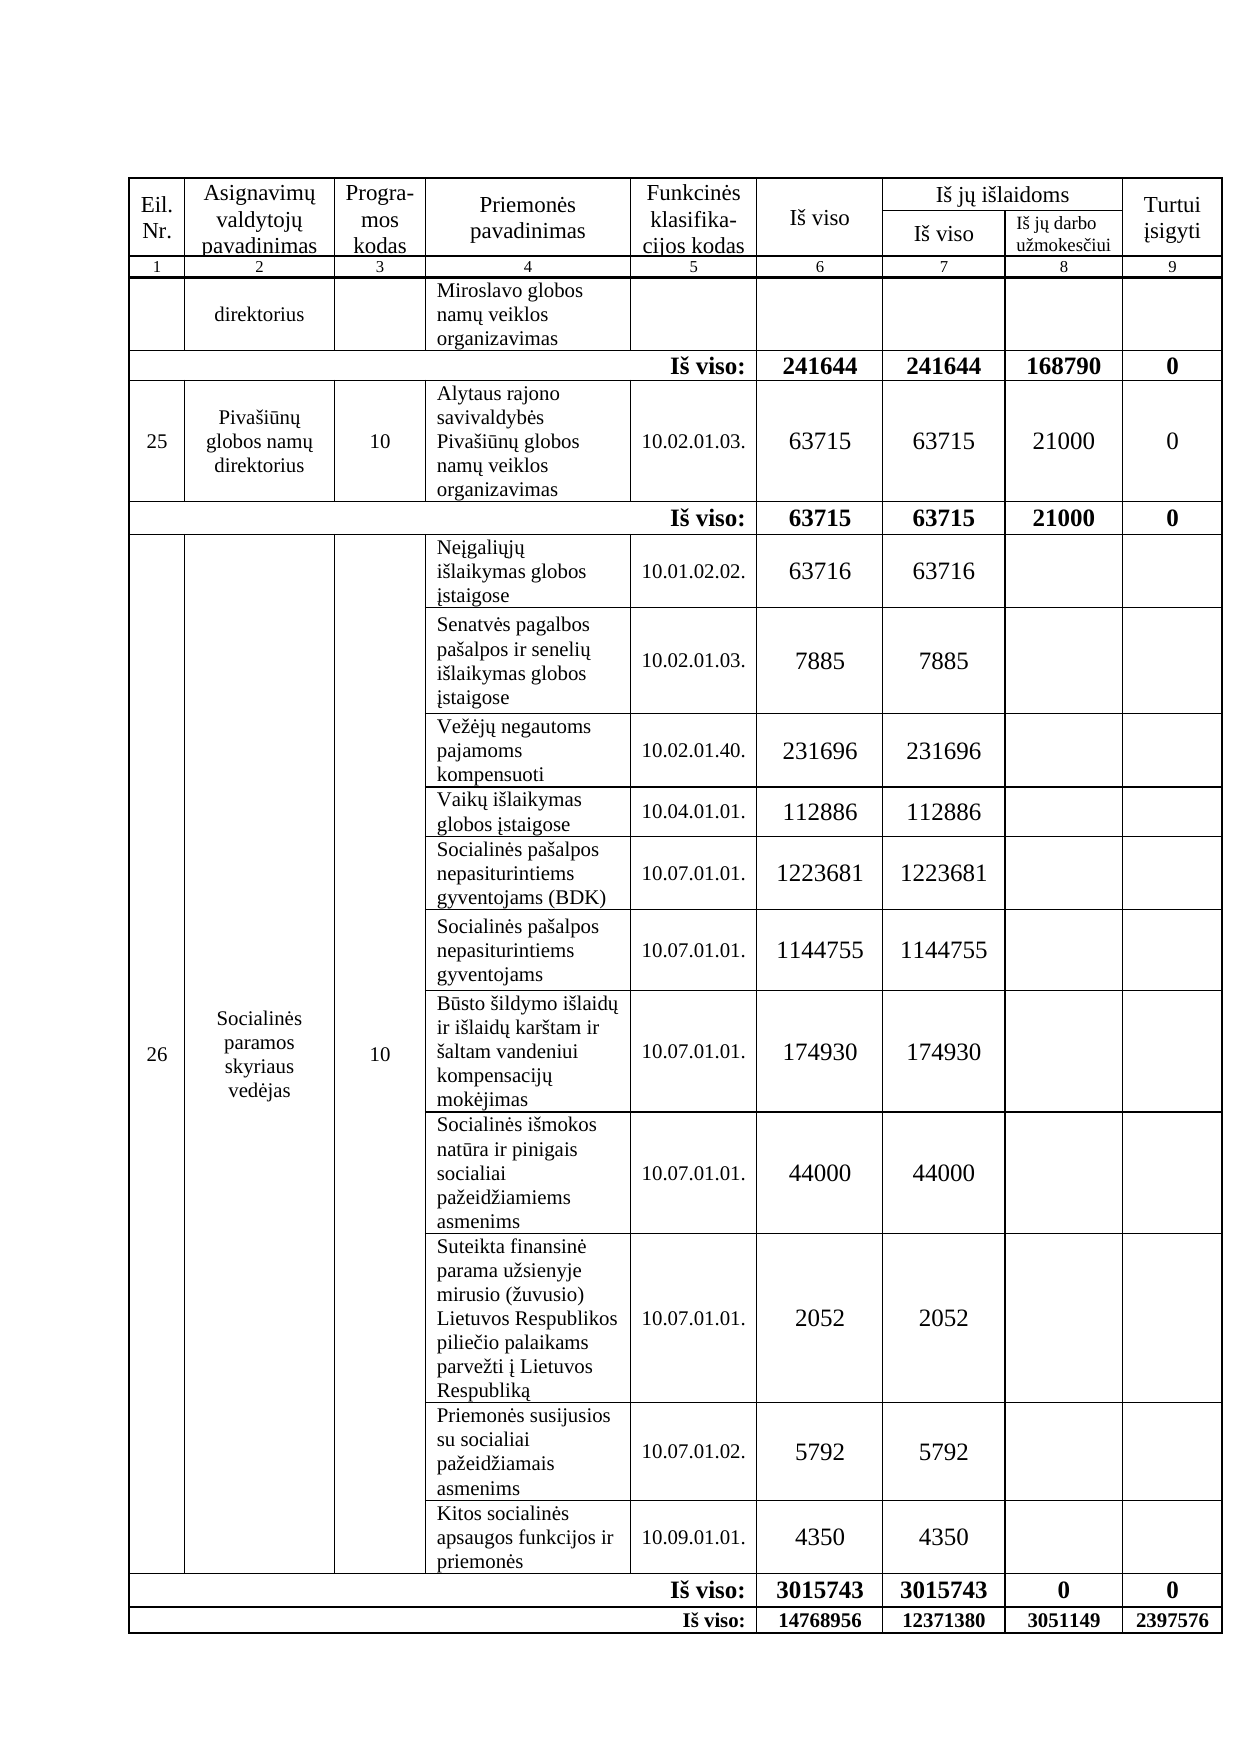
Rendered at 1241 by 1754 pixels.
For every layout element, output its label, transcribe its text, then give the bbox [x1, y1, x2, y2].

table_cell [1123, 535, 1221, 607]
table_cell 4350 [757, 1501, 882, 1573]
table_cell [1123, 279, 1221, 350]
table_cell 112886 [757, 788, 882, 836]
table_cell 168790 [1006, 351, 1122, 379]
table_cell 63715 [757, 502, 882, 534]
table_cell 44000 [757, 1113, 882, 1233]
table_cell 241644 [883, 351, 1004, 379]
table_cell [130, 279, 184, 350]
table_cell 26 [130, 535, 184, 1573]
table_cell [1006, 279, 1122, 350]
table_cell 10.04.01.01. [631, 788, 756, 836]
table_cell 21000 [1006, 381, 1122, 501]
table_cell Neįgaliųjų išlaikymas globos įstaigose [426, 535, 630, 607]
table_cell 44000 [883, 1113, 1004, 1233]
table_cell Iš viso: [130, 1608, 756, 1632]
table_cell Vaikų išlaikymas globos įstaigose [426, 788, 630, 836]
table_cell 1144755 [883, 910, 1004, 990]
table_cell [631, 279, 756, 350]
table_cell Senatvės pagalbos pašalpos ir senelių išlaikymas globos įstaigose [426, 608, 630, 713]
table_cell 10.01.02.02. [631, 535, 756, 607]
table_cell 1144755 [757, 910, 882, 990]
table_cell 6 [757, 257, 882, 276]
table_cell 4 [426, 257, 630, 276]
table_cell 231696 [883, 714, 1004, 786]
table_cell [1123, 1501, 1221, 1573]
table_cell 7885 [757, 608, 882, 713]
table_cell Iš viso [883, 211, 1004, 255]
table_cell [1006, 788, 1122, 836]
table_cell 63715 [883, 502, 1004, 534]
table_header Asignavimų valdytojų pavadinimas [185, 179, 334, 255]
table_cell 7885 [883, 608, 1004, 713]
table_cell Miroslavo globos namų veiklos organizavimas [426, 279, 630, 350]
table_cell 0 [1006, 1574, 1122, 1606]
table_cell 1223681 [883, 837, 1004, 909]
table_cell 2052 [757, 1234, 882, 1402]
table_cell Iš viso: [130, 351, 756, 379]
table_cell Suteikta finansinė parama užsienyje mirusio (žuvusio) Lietuvos Respublikos piliečio palaikams parvežti į Lietuvos Respubliką [426, 1234, 630, 1402]
table_cell [1123, 608, 1221, 713]
table_cell [1123, 1234, 1221, 1402]
table_cell 3051149 [1006, 1608, 1122, 1632]
table_cell 0 [1123, 381, 1221, 501]
table_cell 10.07.01.02. [631, 1403, 756, 1499]
table_cell 231696 [757, 714, 882, 786]
table_cell 2397576 [1123, 1608, 1221, 1632]
table_cell [1006, 837, 1122, 909]
table_cell 10 [335, 381, 425, 501]
table_cell 2052 [883, 1234, 1004, 1402]
table_cell [1123, 910, 1221, 990]
table_cell 63715 [757, 381, 882, 501]
table_cell 7 [883, 257, 1004, 276]
table_header Funkcinės klasifika-cijos kodas [631, 179, 756, 255]
table_cell [1123, 788, 1221, 836]
table_cell [1123, 1403, 1221, 1499]
table_cell 3015743 [883, 1574, 1004, 1606]
table_cell Socialinės išmokos natūra ir pinigais socialiai pažeidžiamiems asmenims [426, 1113, 630, 1233]
table_cell [1006, 608, 1122, 713]
table_cell Socialinės pašalpos nepasiturintiems gyventojams [426, 910, 630, 990]
table_cell 4350 [883, 1501, 1004, 1573]
table_cell 10.07.01.01. [631, 1113, 756, 1233]
table_cell 12371380 [883, 1608, 1004, 1632]
table_cell 0 [1123, 351, 1221, 379]
table_cell 8 [1006, 257, 1122, 276]
table_cell Alytaus rajono savivaldybės Pivašiūnų globos namų veiklos organizavimas [426, 381, 630, 501]
table_cell 174930 [883, 991, 1004, 1111]
table_cell [1006, 991, 1122, 1111]
table_cell 63716 [757, 535, 882, 607]
table_cell Iš viso: [130, 1574, 756, 1606]
table_cell 1223681 [757, 837, 882, 909]
table_header Turtui įsigyti [1123, 179, 1221, 255]
table_cell [1006, 714, 1122, 786]
table_cell [1123, 1113, 1221, 1233]
table_cell [1006, 1501, 1122, 1573]
table_cell 112886 [883, 788, 1004, 836]
table_cell Kitos socialinės apsaugos funkcijos ir priemonės [426, 1501, 630, 1573]
table_cell 10.07.01.01. [631, 910, 756, 990]
table_cell 0 [1123, 1574, 1221, 1606]
table_header Eil. Nr. [130, 179, 184, 255]
table_cell 3 [335, 257, 425, 276]
table_cell 9 [1123, 257, 1221, 276]
table_cell 10.09.01.01. [631, 1501, 756, 1573]
table_cell 63715 [883, 381, 1004, 501]
table_cell Iš jų darbo užmokesčiui [1006, 211, 1122, 255]
table_cell [335, 279, 425, 350]
table_cell Pivašiūnų globos namų direktorius [185, 381, 334, 501]
table_cell 5 [631, 257, 756, 276]
table_cell 5792 [883, 1403, 1004, 1499]
table_cell [883, 279, 1004, 350]
table_header Iš viso [757, 179, 882, 255]
table_cell 241644 [757, 351, 882, 379]
table_cell 1 [130, 257, 184, 276]
table_cell 174930 [757, 991, 882, 1111]
table_cell Iš viso: [130, 502, 756, 534]
table_cell [1123, 714, 1221, 786]
table_cell Socialinės paramos skyriaus vedėjas [185, 535, 334, 1573]
table_cell 10.07.01.01. [631, 837, 756, 909]
table_cell [1006, 910, 1122, 990]
table_cell 10.07.01.01. [631, 991, 756, 1111]
table_cell [1006, 1113, 1122, 1233]
table_cell [1123, 991, 1221, 1111]
table_cell 21000 [1006, 502, 1122, 534]
table_cell Priemonės susijusios su socialiai pažeidžiamais asmenims [426, 1403, 630, 1499]
table_cell [1123, 837, 1221, 909]
table_cell 2 [185, 257, 334, 276]
table_cell 10.02.01.40. [631, 714, 756, 786]
table_header Iš jų išlaidoms [883, 179, 1122, 210]
table_cell Vežėjų negautoms pajamoms kompensuoti [426, 714, 630, 786]
table_cell 5792 [757, 1403, 882, 1499]
table_cell Socialinės pašalpos nepasiturintiems gyventojams (BDK) [426, 837, 630, 909]
table_cell 0 [1123, 502, 1221, 534]
table_cell 10.02.01.03. [631, 608, 756, 713]
table_cell 10.02.01.03. [631, 381, 756, 501]
table_cell 25 [130, 381, 184, 501]
table_cell Būsto šildymo išlaidų ir išlaidų karštam ir šaltam vandeniui kompensacijų mokėjimas [426, 991, 630, 1111]
table_cell 10.07.01.01. [631, 1234, 756, 1402]
table_cell [1006, 535, 1122, 607]
table_cell [1006, 1234, 1122, 1402]
table_cell 10 [335, 535, 425, 1573]
table_cell [1006, 1403, 1122, 1499]
table_cell 63716 [883, 535, 1004, 607]
table_header Progra-mos kodas [335, 179, 425, 255]
table_cell direktorius [185, 279, 334, 350]
table_cell [757, 279, 882, 350]
table_cell 3015743 [757, 1574, 882, 1606]
table_cell 14768956 [757, 1608, 882, 1632]
table_header Priemonės pavadinimas [426, 179, 630, 255]
